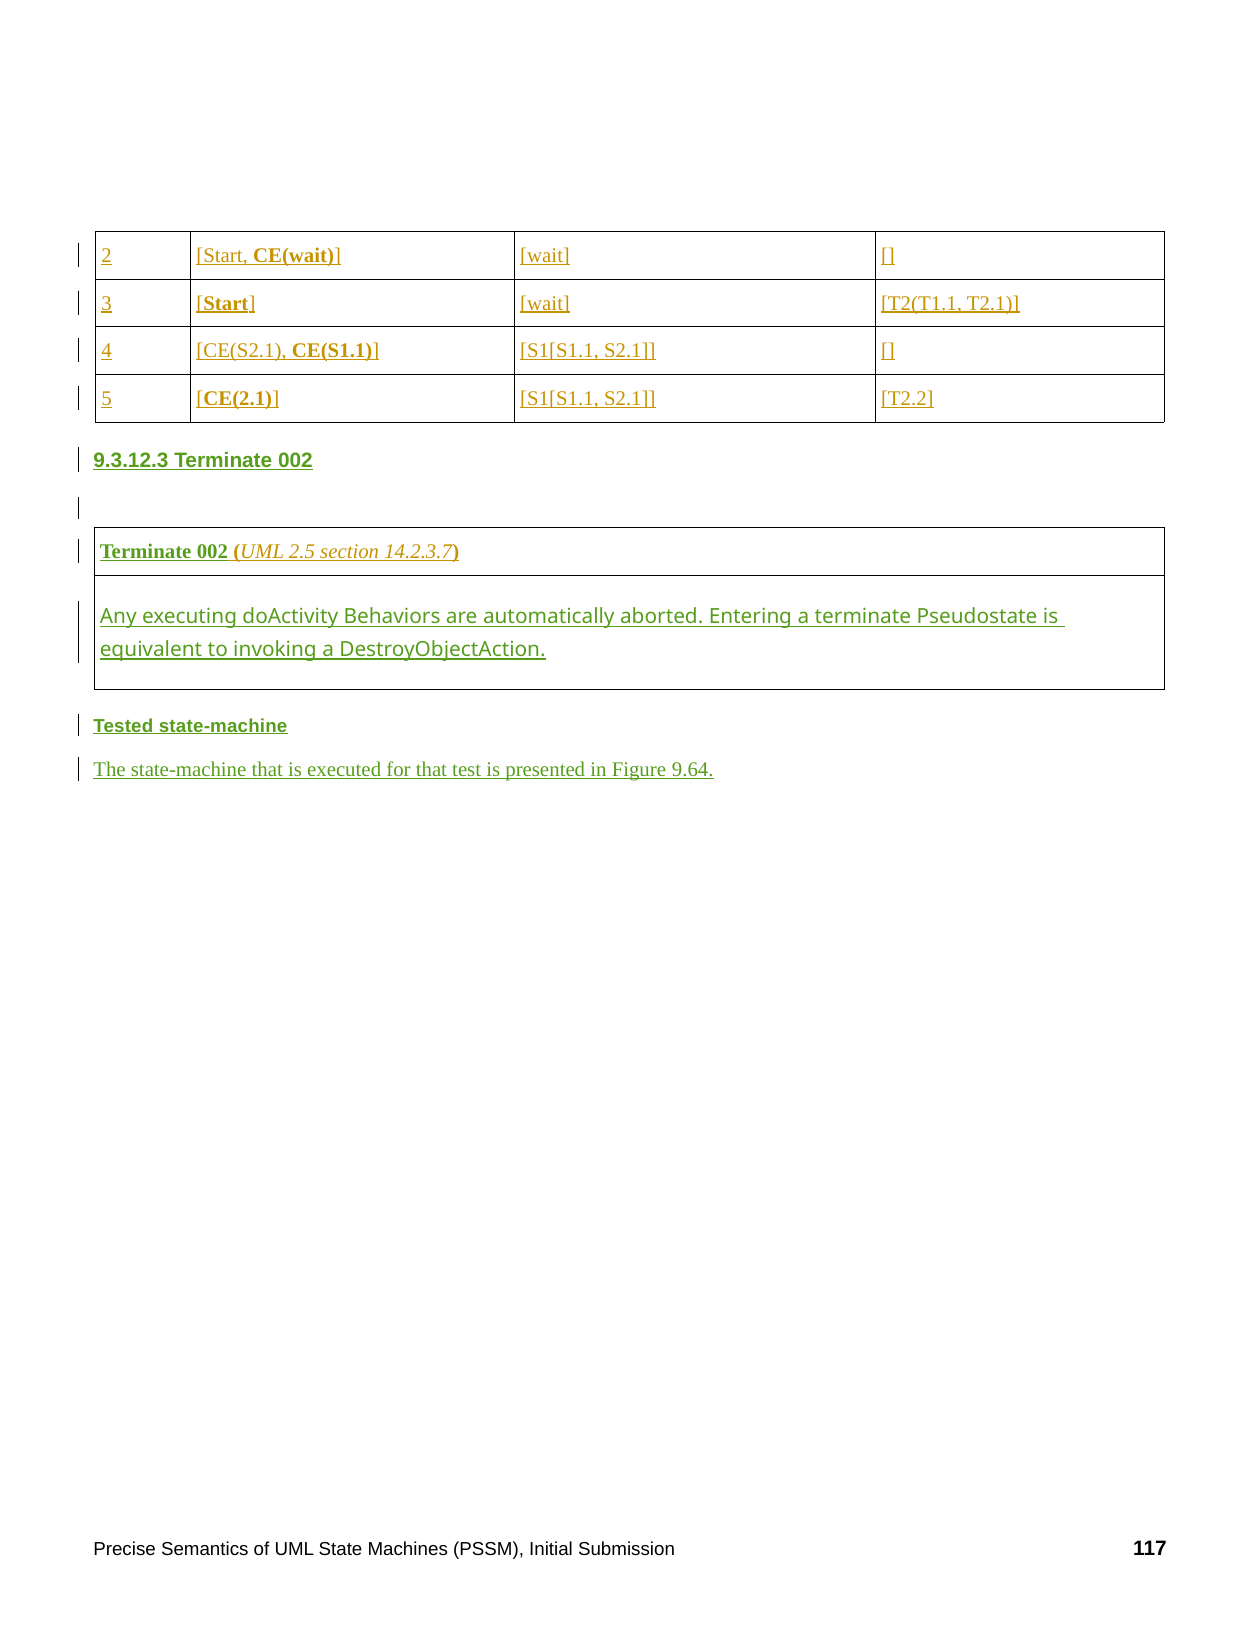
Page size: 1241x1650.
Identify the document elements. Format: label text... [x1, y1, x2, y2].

table_cell [] [876, 327, 1164, 374]
table_cell 4 [96, 327, 190, 374]
subtitle Terminate 002 [93, 447, 1164, 472]
table_cell [Start, CE(wait)] [191, 232, 514, 279]
table_header Terminate 002 (UML 2.5 section 14.2.3.7) [95, 528, 1164, 574]
table_cell 5 [96, 375, 190, 422]
table_cell [S1[S1.1, S2.1]] [515, 375, 875, 422]
table_cell [CE(2.1)] [191, 375, 514, 422]
subtitle Tested state-machine [93, 714, 1164, 736]
table_cell [CE(S2.1), CE(S1.1)] [191, 327, 514, 374]
table_cell [] [876, 232, 1164, 279]
table_cell [Start] [191, 280, 514, 326]
table_cell 2 [96, 232, 190, 279]
table_cell [S1[S1.1, S2.1]] [515, 327, 875, 374]
table_cell [T2(T1.1, T2.1)] [876, 280, 1164, 326]
table_cell 3 [96, 280, 190, 326]
table_cell Any executing doActivity Behaviors are automatically aborted. Entering a terminate Pseudostate is equivalent to invoking a DestroyObjectAction. [95, 576, 1164, 689]
text The state-machine that is executed for that test is presented in Figure 9.64. [93, 757, 1164, 781]
table_cell [wait] [515, 232, 875, 279]
table_cell [wait] [515, 280, 875, 326]
table_cell [T2.2] [876, 375, 1164, 422]
